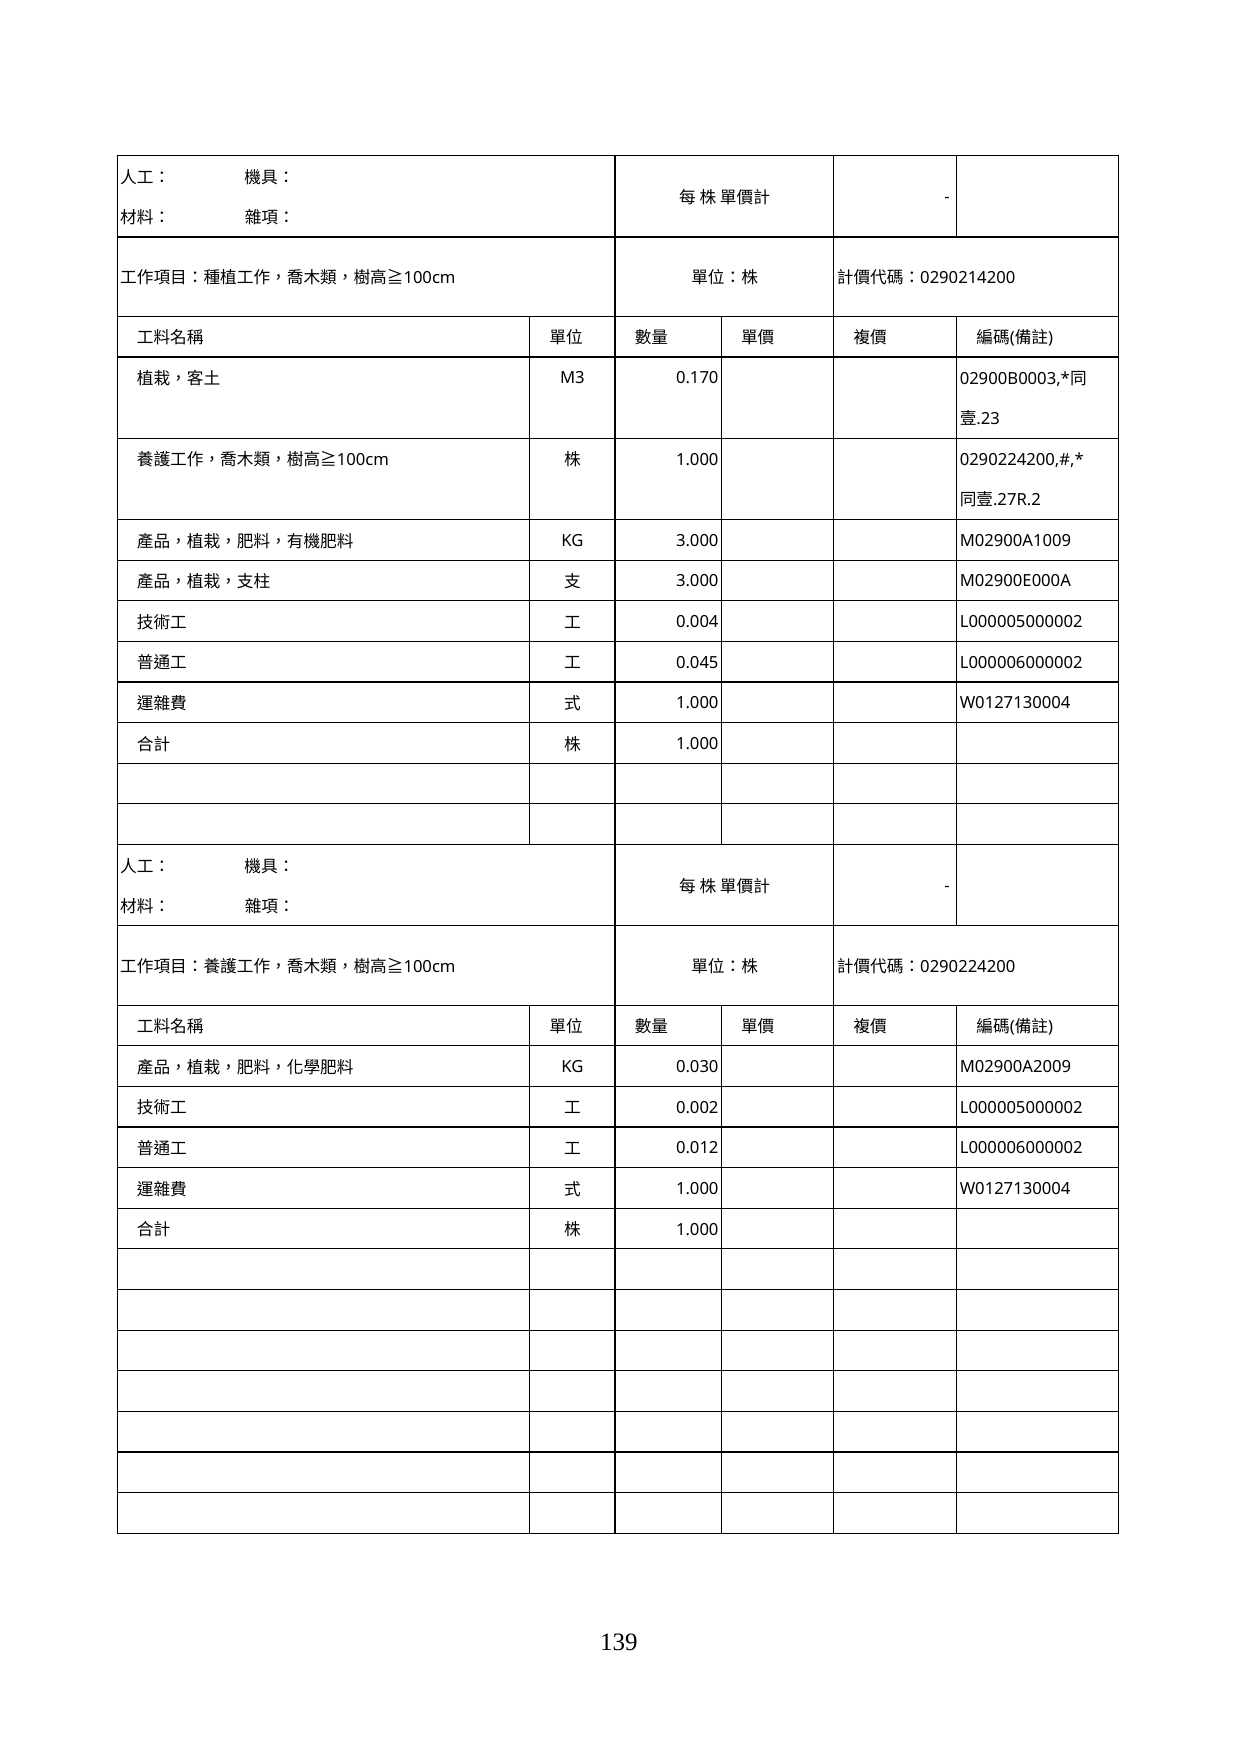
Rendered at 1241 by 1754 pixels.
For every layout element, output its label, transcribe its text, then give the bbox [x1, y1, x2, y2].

table_cell [834, 520, 956, 559]
table_cell 技術工 [118, 601, 529, 641]
table_cell [118, 1290, 529, 1329]
table_cell 材料： 雜項： [118, 196, 614, 236]
table_cell L000005000002 [957, 1087, 1118, 1126]
table_cell 0.012 [616, 1128, 721, 1167]
table_cell 單位 [530, 1006, 614, 1045]
table_cell [722, 1493, 833, 1533]
table_cell 人工： 機具： [118, 156, 614, 196]
table_cell [834, 478, 956, 519]
table_cell 數量 [616, 317, 721, 356]
table_cell [834, 764, 956, 803]
table_cell 普通工 [118, 642, 529, 681]
table_cell 運雜費 [118, 1168, 529, 1208]
table_cell 計價代碼：0290214200 [834, 238, 1118, 316]
table_cell [957, 804, 1118, 844]
table_cell 0.004 [616, 601, 721, 641]
table_cell [722, 520, 833, 559]
table_cell 3.000 [616, 561, 721, 600]
table_cell [616, 1290, 721, 1329]
table_cell 每 株 單價計 [616, 845, 833, 925]
table_cell 產品，植栽，肥料，有機肥料 [118, 520, 529, 559]
table_cell [530, 1453, 614, 1492]
table_cell 0.002 [616, 1087, 721, 1126]
table_cell [118, 397, 529, 438]
table_cell [118, 1249, 529, 1289]
table_cell 1.000 [616, 1168, 721, 1208]
table_cell 工作項目：種植工作，喬木類，樹高≧100cm [118, 238, 614, 316]
table_cell 1.000 [616, 439, 721, 478]
table_cell 同壹.27R.2 [957, 478, 1118, 519]
table_cell [834, 642, 956, 681]
table_cell W0127130004 [957, 683, 1118, 722]
table_cell 單位：株 [616, 238, 833, 316]
table_cell [834, 723, 956, 763]
table_cell L000006000002 [957, 642, 1118, 681]
table_cell [722, 683, 833, 722]
table_cell [957, 1371, 1118, 1411]
table_cell M02900E000A [957, 561, 1118, 600]
table_cell [834, 1087, 956, 1126]
table_cell [957, 723, 1118, 763]
table_cell [616, 1249, 721, 1289]
table_cell [957, 1412, 1118, 1451]
table_cell [834, 358, 956, 397]
table_cell [722, 1209, 833, 1248]
table_cell [834, 1249, 956, 1289]
table_cell [834, 1209, 956, 1248]
table_cell [118, 1412, 529, 1451]
table_cell [530, 1249, 614, 1289]
table_cell M02900A1009 [957, 520, 1118, 559]
table_cell 技術工 [118, 1087, 529, 1126]
table_cell 普通工 [118, 1128, 529, 1167]
table_cell 編碼(備註) [957, 317, 1118, 356]
table_cell 產品，植栽，肥料，化學肥料 [118, 1046, 529, 1086]
table_cell 每 株 單價計 [616, 156, 833, 236]
table_cell [722, 1128, 833, 1167]
table_cell 式 [530, 683, 614, 722]
table_cell 1.000 [616, 723, 721, 763]
table_cell [616, 1493, 721, 1533]
table_cell [834, 601, 956, 641]
table_cell [722, 439, 833, 478]
table_cell [722, 561, 833, 600]
table_cell [834, 804, 956, 844]
table_cell 株 [530, 439, 614, 478]
table_cell 單價 [722, 317, 833, 356]
table_cell [722, 1168, 833, 1208]
table_cell [957, 1453, 1118, 1492]
table_cell 1.000 [616, 1209, 721, 1248]
table_cell [834, 1046, 956, 1086]
table_cell [530, 1290, 614, 1329]
table_cell [957, 156, 1118, 236]
table_cell [834, 439, 956, 478]
table_cell [616, 764, 721, 803]
table_cell [530, 1412, 614, 1451]
table_cell 0290224200,#,* [957, 439, 1118, 478]
table_cell 3.000 [616, 520, 721, 559]
table_cell 支 [530, 561, 614, 600]
table_cell 工作項目：養護工作，喬木類，樹高≧100cm [118, 926, 614, 1004]
table_cell 編碼(備註) [957, 1006, 1118, 1045]
table_cell [118, 478, 529, 519]
table_cell [722, 358, 833, 397]
table_cell 單位 [530, 317, 614, 356]
table_cell 株 [530, 1209, 614, 1248]
table_cell M3 [530, 358, 614, 397]
table_cell [118, 1331, 529, 1370]
table_cell 數量 [616, 1006, 721, 1045]
table_cell [616, 804, 721, 844]
table_cell M02900A2009 [957, 1046, 1118, 1086]
table_cell [722, 1412, 833, 1451]
table_cell [530, 397, 614, 438]
table_cell 產品，植栽，支柱 [118, 561, 529, 600]
table_cell 人工： 機具： [118, 845, 614, 884]
table_cell [957, 1331, 1118, 1370]
table_cell [722, 478, 833, 519]
table_cell [834, 1168, 956, 1208]
table_cell [722, 1453, 833, 1492]
table_cell 材料： 雜項： [118, 885, 614, 925]
table_cell [616, 397, 721, 438]
table_cell [722, 642, 833, 681]
table_cell [957, 1290, 1118, 1329]
table_cell [530, 1493, 614, 1533]
table_cell [530, 764, 614, 803]
table_cell [957, 1209, 1118, 1248]
table_cell [834, 1453, 956, 1492]
table_cell 1.000 [616, 683, 721, 722]
table_cell 式 [530, 1168, 614, 1208]
table_cell [957, 1493, 1118, 1533]
table_cell 0.030 [616, 1046, 721, 1086]
table_cell [530, 1371, 614, 1411]
table_cell [722, 1046, 833, 1086]
table_cell [834, 683, 956, 722]
table_cell [722, 397, 833, 438]
table_cell [616, 1371, 721, 1411]
table_cell KG [530, 520, 614, 559]
table_cell L000006000002 [957, 1128, 1118, 1167]
table_cell [530, 804, 614, 844]
table_cell [722, 1249, 833, 1289]
table_cell [957, 764, 1118, 803]
table_cell 工 [530, 642, 614, 681]
table_cell [118, 1453, 529, 1492]
table_cell 養護工作，喬木類，樹高≧100cm [118, 439, 529, 478]
table_cell [616, 1453, 721, 1492]
table_cell 複價 [834, 1006, 956, 1045]
table_cell - [834, 156, 956, 236]
table_cell 工料名稱 [118, 317, 529, 356]
table_cell 02900B0003,*同 [957, 358, 1118, 397]
table_cell [722, 1290, 833, 1329]
table_cell [722, 601, 833, 641]
table_cell 單位：株 [616, 926, 833, 1004]
table_cell [616, 478, 721, 519]
table_cell 植栽，客土 [118, 358, 529, 397]
table_cell [118, 1371, 529, 1411]
table_cell 工 [530, 601, 614, 641]
table_cell [957, 845, 1118, 925]
table_cell [834, 1128, 956, 1167]
table_cell [722, 804, 833, 844]
table_cell [530, 1331, 614, 1370]
table_cell - [834, 845, 956, 925]
table_cell [834, 1331, 956, 1370]
table_cell [834, 397, 956, 438]
table_cell [530, 478, 614, 519]
table_cell 株 [530, 723, 614, 763]
table_cell 工 [530, 1087, 614, 1126]
table_cell [722, 1087, 833, 1126]
table_cell [834, 1371, 956, 1411]
table_cell 工料名稱 [118, 1006, 529, 1045]
table_cell [722, 723, 833, 763]
table_cell 計價代碼：0290224200 [834, 926, 1118, 1004]
table_cell [834, 1493, 956, 1533]
table_cell [834, 1290, 956, 1329]
table_cell 工 [530, 1128, 614, 1167]
table_cell 合計 [118, 723, 529, 763]
table_cell [834, 1412, 956, 1451]
table_cell 0.170 [616, 358, 721, 397]
table_cell [722, 1371, 833, 1411]
table_cell [722, 1331, 833, 1370]
table_cell 複價 [834, 317, 956, 356]
table_cell [616, 1412, 721, 1451]
table_cell 運雜費 [118, 683, 529, 722]
table_cell [722, 764, 833, 803]
table_cell 合計 [118, 1209, 529, 1248]
table_cell [118, 1493, 529, 1533]
table_cell [957, 1249, 1118, 1289]
table_cell [616, 1331, 721, 1370]
table_cell 壹.23 [957, 397, 1118, 438]
table_cell [118, 764, 529, 803]
table_cell L000005000002 [957, 601, 1118, 641]
table_cell [834, 561, 956, 600]
table_cell 單價 [722, 1006, 833, 1045]
table_cell KG [530, 1046, 614, 1086]
table_cell W0127130004 [957, 1168, 1118, 1208]
table_cell 0.045 [616, 642, 721, 681]
table_cell [118, 804, 529, 844]
